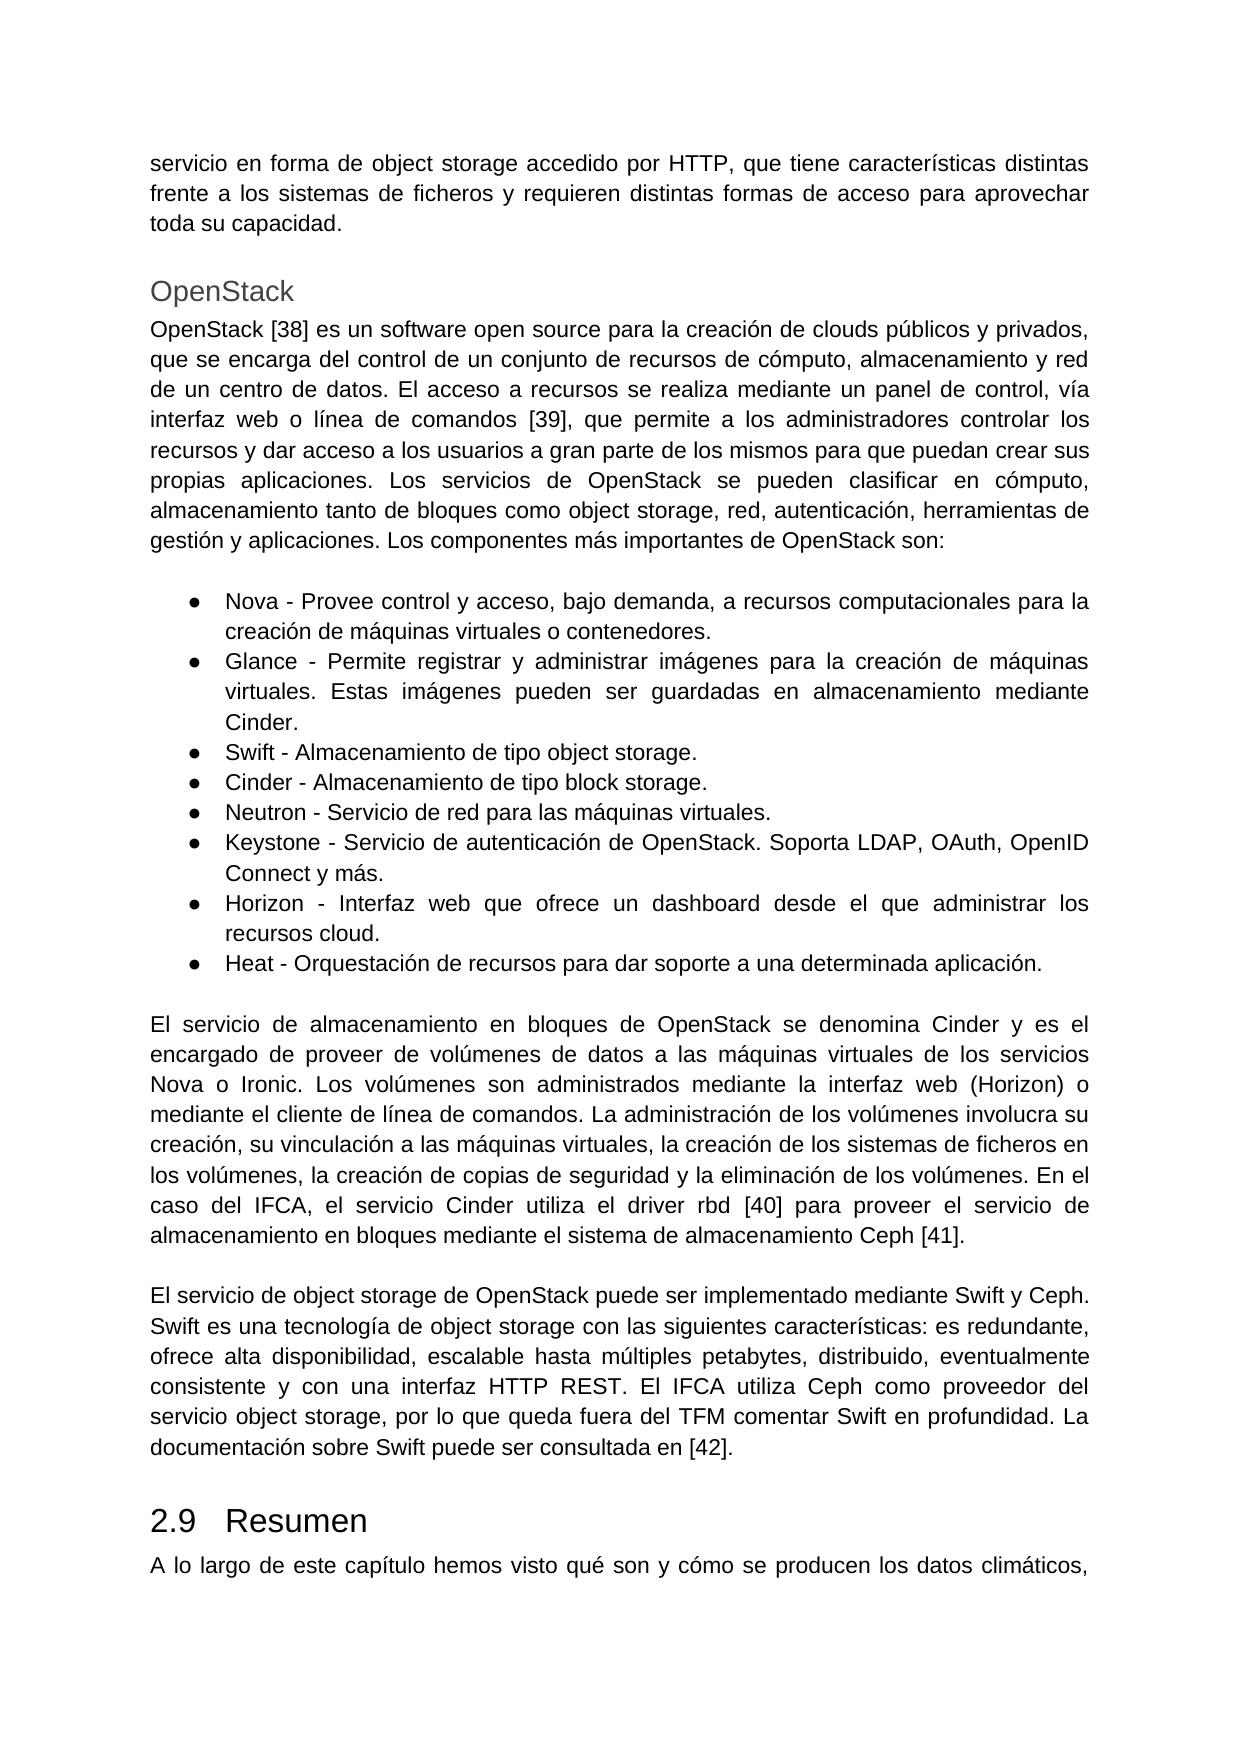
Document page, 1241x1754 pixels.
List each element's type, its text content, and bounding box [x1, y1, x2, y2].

list Nova - Provee control y acceso, bajo demanda, a recursos computacionales para la creación de máquinas virtuales o contenedores. [187, 588, 1090, 644]
subtitle Resumen [150, 1501, 1090, 1540]
list Keystone - Servicio de autenticación de OpenStack. Soporta LDAP, OAuth, OpenID Connect y más. [187, 829, 1090, 886]
text El servicio de almacenamiento en bloques de OpenStack se denomina Cinder y es el encargado de proveer de volúmenes de datos a las máquinas virtuales de los servicios Nova o Ironic. Los volúmenes son administrados mediante la interfaz web (Horizon) o mediante el cliente de línea de comandos. La administración de los volúmenes involucra su creación, su vinculación a las máquinas virtuales, la creación de los sistemas de ficheros en los volúmenes, la creación de copias de seguridad y la eliminación de los volúmenes. En el caso del IFCA, el servicio Cinder utiliza el driver rbd [40] para proveer el servicio de almacenamiento en bloques mediante el sistema de almacenamiento Ceph [41]. [150, 1011, 1090, 1248]
text El servicio de object storage de OpenStack puede ser implementado mediante Swift y Ceph. Swift es una tecnología de object storage con las siguientes características: es redundante, ofrece alta disponibilidad, escalable hasta múltiples petabytes, distribuido, eventualmente consistente y con una interfaz HTTP REST. El IFCA utiliza Ceph como proveedor del servicio object storage, por lo que queda fuera del TFM comentar Swift en profundidad. La documentación sobre Swift puede ser consultada en [42]. [150, 1282, 1090, 1460]
list Glance - Permite registrar y administrar imágenes para la creación de máquinas virtuales. Estas imágenes pueden ser guardadas en almacenamiento mediante Cinder. [187, 648, 1090, 735]
list Heat - Orquestación de recursos para dar soporte a una determinada aplicación. [187, 950, 1090, 977]
subtitle OpenStack [150, 274, 1090, 307]
list Swift - Almacenamiento de tipo object storage. [187, 739, 1090, 765]
text OpenStack [38] es un software open source para la creación de clouds públicos y privados, que se encarga del control de un conjunto de recursos de cómputo, almacenamiento y red de un centro de datos. El acceso a recursos se realiza mediante un panel de control, vía interfaz web o línea de comandos [39], que permite a los administradores controlar los recursos y dar acceso a los usuarios a gran parte de los mismos para que puedan crear sus propias aplicaciones. Los servicios de OpenStack se pueden clasificar en cómputo, almacenamiento tanto de bloques como object storage, red, autenticación, herramientas de gestión y aplicaciones. Los componentes más importantes de OpenStack son: [150, 316, 1090, 554]
list Horizon - Interfaz web que ofrece un dashboard desde el que administrar los recursos cloud. [187, 890, 1090, 946]
text A lo largo de este capítulo hemos visto qué son y cómo se producen los datos climáticos, [150, 1552, 1090, 1578]
list Neutron - Servicio de red para las máquinas virtuales. [187, 799, 1090, 826]
list Cinder - Almacenamiento de tipo block storage. [187, 769, 1090, 795]
text servicio en forma de object storage accedido por HTTP, que tiene características distintas frente a los sistemas de ficheros y requieren distintas formas de acceso para aprovechar toda su capacidad. [150, 150, 1090, 237]
